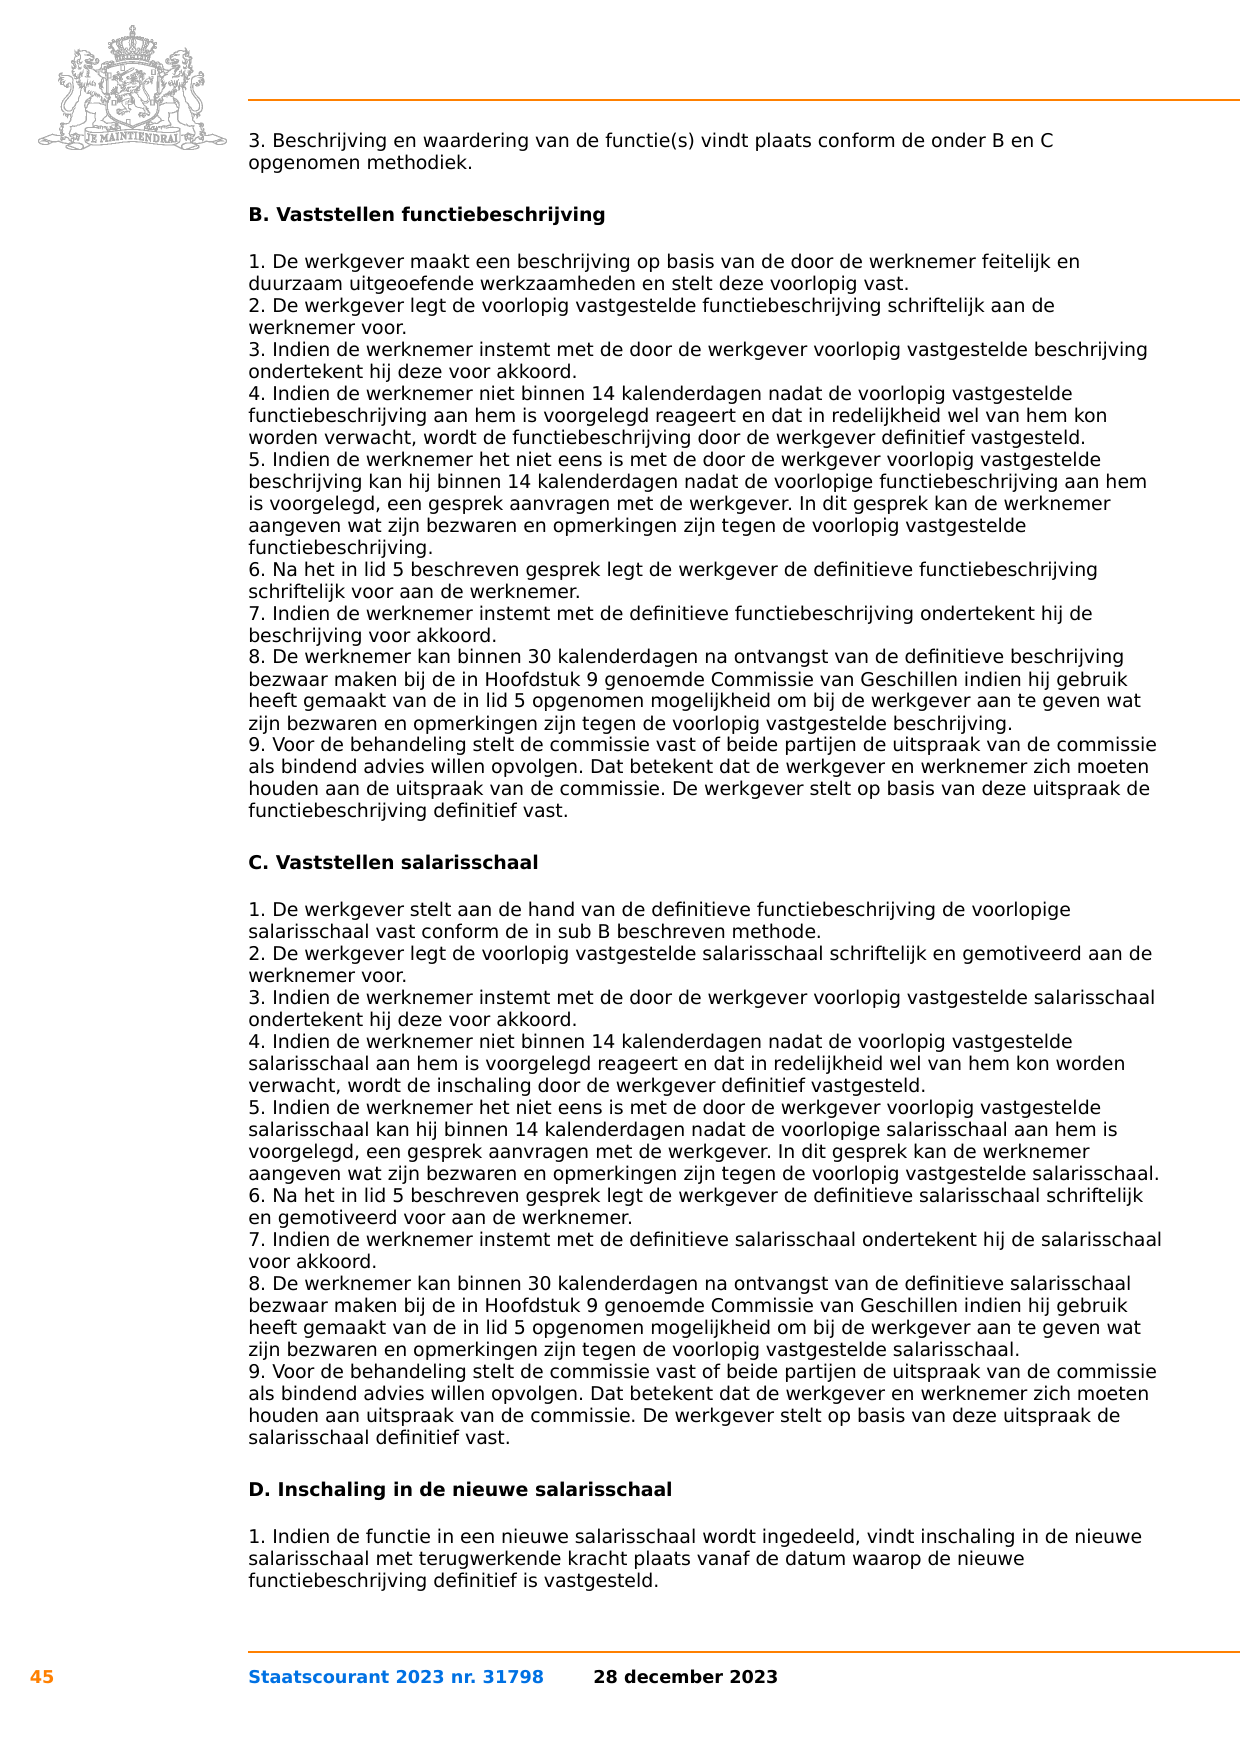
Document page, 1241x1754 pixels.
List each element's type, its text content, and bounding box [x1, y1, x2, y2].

text 2. De werkgever legt de voorlopig vastgestelde functiebeschrijving schriftelijk aan de werknemer voor. [248, 295, 1163, 339]
subtitle D. Inschaling in de nieuwe salarisschaal [248, 1479, 1163, 1501]
text 3. Beschrijving en waardering van de functie(s) vindt plaats conform de onder B en C opgenomen methodiek. [248, 130, 1163, 174]
text 2. De werkgever legt de voorlopig vastgestelde salarisschaal schriftelijk en gemotiveerd aan de werknemer voor. [248, 943, 1163, 987]
text 6. Na het in lid 5 beschreven gesprek legt de werkgever de definitieve functiebeschrijving schriftelijk voor aan de werknemer. [248, 558, 1163, 602]
text 7. Indien de werknemer instemt met de definitieve functiebeschrijving ondertekent hij de beschrijving voor akkoord. [248, 602, 1163, 646]
subtitle C. Vaststellen salarisschaal [248, 852, 1163, 874]
text 3. Indien de werknemer instemt met de door de werkgever voorlopig vastgestelde salarisschaal ondertekent hij deze voor akkoord. [248, 987, 1163, 1031]
text 8. De werknemer kan binnen 30 kalenderdagen na ontvangst van de definitieve beschrijving bezwaar maken bij de in Hoofdstuk 9 genoemde Commissie van Geschillen indien hij gebruik heeft gemaakt van de in lid 5 opgenomen mogelijkheid om bij de werkgever aan te geven wat zijn bezwaren en opmerkingen zijn tegen de voorlopig vastgestelde beschrijving. [248, 646, 1163, 734]
picture [38, 25, 227, 150]
subtitle B. Vaststellen functiebeschrijving [248, 204, 1163, 226]
text 3. Indien de werknemer instemt met de door de werkgever voorlopig vastgestelde beschrijving ondertekent hij deze voor akkoord. [248, 339, 1163, 383]
text 5. Indien de werknemer het niet eens is met de door de werkgever voorlopig vastgestelde salarisschaal kan hij binnen 14 kalenderdagen nadat de voorlopige salarisschaal aan hem is voorgelegd, een gesprek aanvragen met de werkgever. In dit gesprek kan de werknemer aangeven wat zijn bezwaren en opmerkingen zijn tegen de voorlopig vastgestelde salarisschaal. [248, 1097, 1163, 1185]
text 8. De werknemer kan binnen 30 kalenderdagen na ontvangst van de definitieve salarisschaal bezwaar maken bij de in Hoofdstuk 9 genoemde Commissie van Geschillen indien hij gebruik heeft gemaakt van de in lid 5 opgenomen mogelijkheid om bij de werkgever aan te geven wat zijn bezwaren en opmerkingen zijn tegen de voorlopig vastgestelde salarisschaal. [248, 1273, 1163, 1361]
text 7. Indien de werknemer instemt met de definitieve salarisschaal ondertekent hij de salarisschaal voor akkoord. [248, 1229, 1163, 1273]
text 5. Indien de werknemer het niet eens is met de door de werkgever voorlopig vastgestelde beschrijving kan hij binnen 14 kalenderdagen nadat de voorlopige functiebeschrijving aan hem is voorgelegd, een gesprek aanvragen met de werkgever. In dit gesprek kan de werknemer aangeven wat zijn bezwaren en opmerkingen zijn tegen de voorlopig vastgestelde functiebeschrijving. [248, 449, 1163, 558]
text 4. Indien de werknemer niet binnen 14 kalenderdagen nadat de voorlopig vastgestelde functiebeschrijving aan hem is voorgelegd reageert en dat in redelijkheid wel van hem kon worden verwacht, wordt de functiebeschrijving door de werkgever definitief vastgesteld. [248, 383, 1163, 449]
text 9. Voor de behandeling stelt de commissie vast of beide partijen de uitspraak van de commissie als bindend advies willen opvolgen. Dat betekent dat de werkgever en werknemer zich moeten houden aan uitspraak van de commissie. De werkgever stelt op basis van deze uitspraak de salarisschaal definitief vast. [248, 1361, 1163, 1449]
text 9. Voor de behandeling stelt de commissie vast of beide partijen de uitspraak van de commissie als bindend advies willen opvolgen. Dat betekent dat de werkgever en werknemer zich moeten houden aan de uitspraak van de commissie. De werkgever stelt op basis van deze uitspraak de functiebeschrijving definitief vast. [248, 734, 1163, 822]
text 4. Indien de werknemer niet binnen 14 kalenderdagen nadat de voorlopig vastgestelde salarisschaal aan hem is voorgelegd reageert en dat in redelijkheid wel van hem kon worden verwacht, wordt de inschaling door de werkgever definitief vastgesteld. [248, 1031, 1163, 1097]
text 1. De werkgever stelt aan de hand van de definitieve functiebeschrijving de voorlopige salarisschaal vast conform de in sub B beschreven methode. [248, 899, 1163, 943]
text 6. Na het in lid 5 beschreven gesprek legt de werkgever de definitieve salarisschaal schriftelijk en gemotiveerd voor aan de werknemer. [248, 1185, 1163, 1229]
text 1. De werkgever maakt een beschrijving op basis van de door de werknemer feitelijk en duurzaam uitgeoefende werkzaamheden en stelt deze voorlopig vast. [248, 251, 1163, 295]
text 1. Indien de functie in een nieuwe salarisschaal wordt ingedeeld, vindt inschaling in de nieuwe salarisschaal met terugwerkende kracht plaats vanaf de datum waarop de nieuwe functiebeschrijving definitief is vastgesteld. [248, 1526, 1163, 1592]
